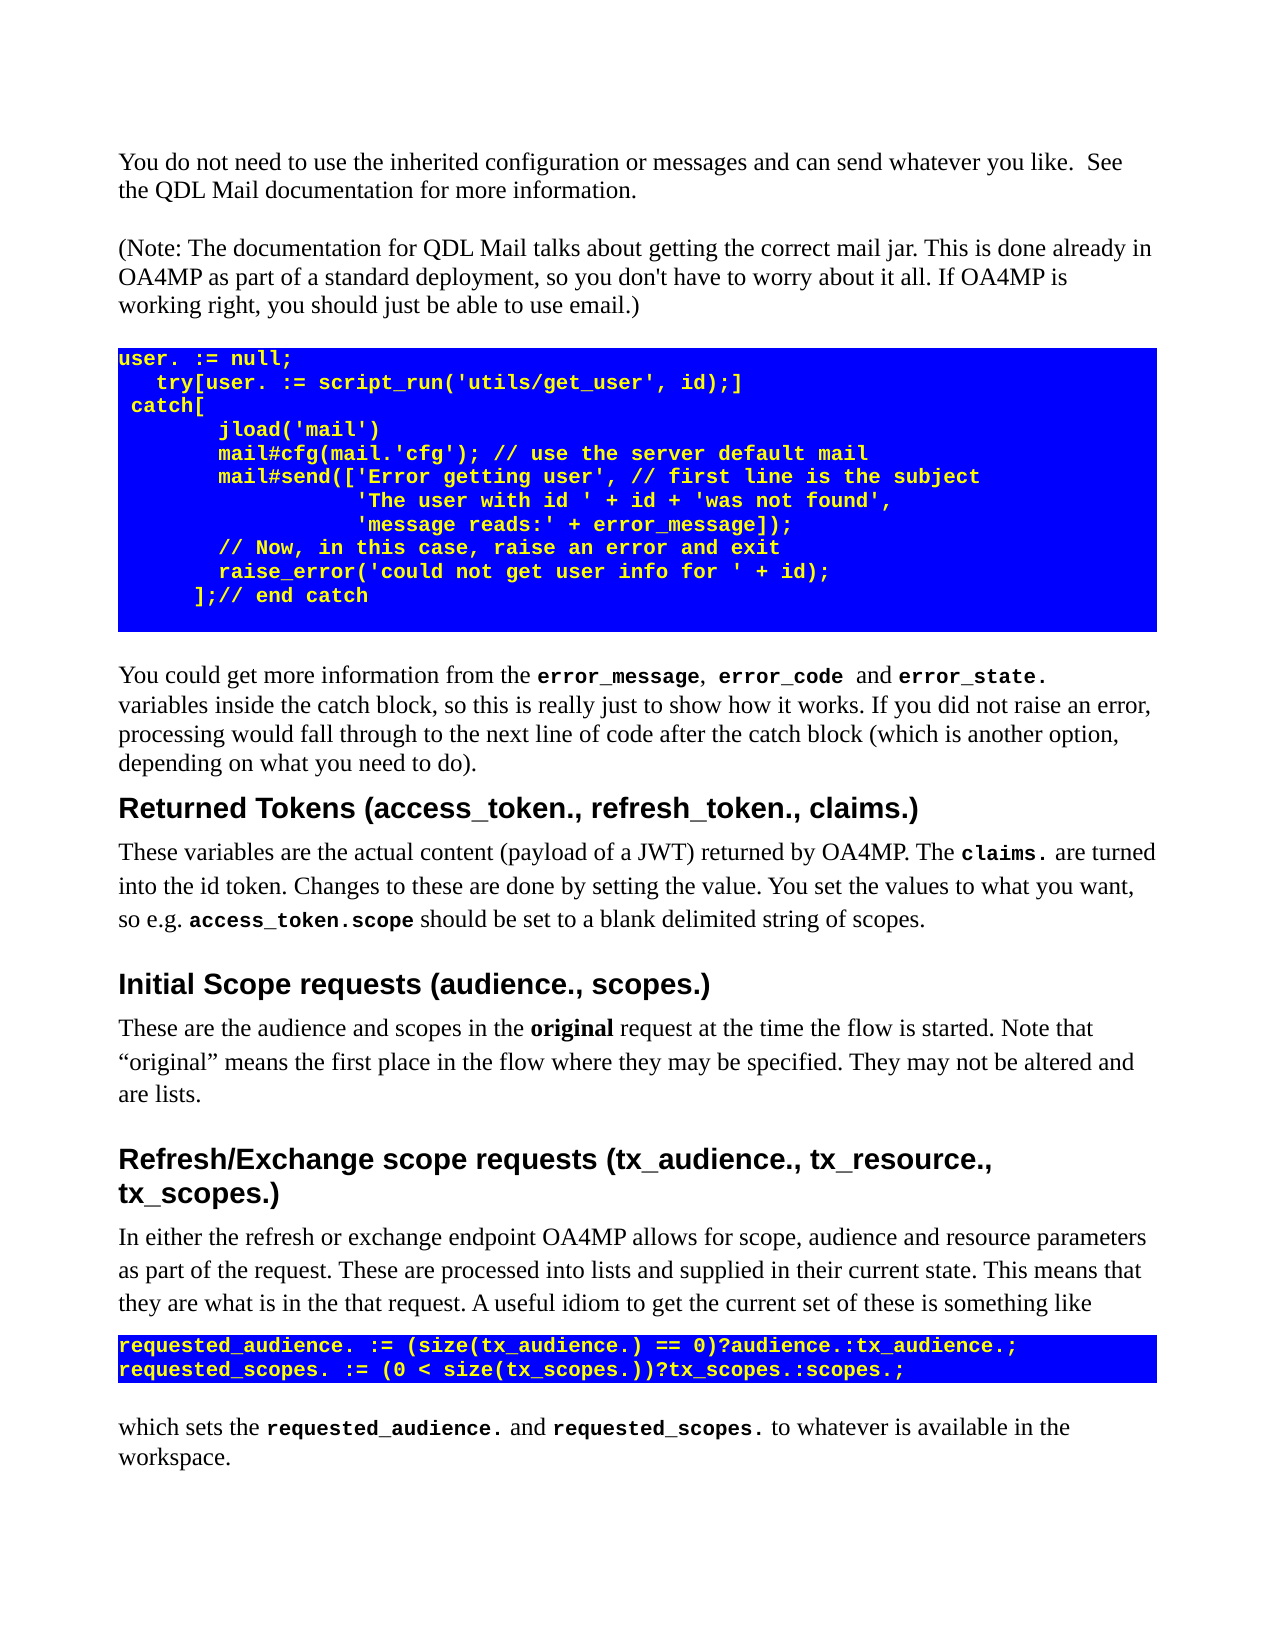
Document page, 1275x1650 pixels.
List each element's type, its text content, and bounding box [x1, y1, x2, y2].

subtitle Refresh/Exchange scope requests (tx_audience., tx_resource., tx_scopes.) [118, 1142, 1157, 1209]
subtitle Returned Tokens (access_token., refresh_token., claims.) [118, 791, 1157, 825]
text You could get more information from the error_message, error_code and error_state. variables inside the catch block, so this is really just to show how it works. If you did not raise an error, processing would fall through to the next line of code after the catch block (which is another option, depending on what you need to do). [118, 661, 1157, 776]
text ];// end catch [118, 584, 1157, 608]
text (Note: The documentation for QDL Mail talks about getting the correct mail jar. This is done already in OA4MP as part of a standard deployment, so you don't have to worry about it all. If OA4MP is working right, you should just be able to use email.) [118, 233, 1157, 319]
text requested_scopes. := (0 < size(tx_scopes.))?tx_scopes.:scopes.; [118, 1359, 1157, 1383]
text try[user. := script_run('utils/get_user', id);] [118, 372, 1157, 395]
text mail#cfg(mail.'cfg'); // use the server default mail [118, 443, 1157, 466]
text // Now, in this case, raise an error and exit [118, 537, 1157, 561]
text You do not need to use the inherited configuration or messages and can send whatever you like. See the QDL Mail documentation for more information. [118, 147, 1157, 204]
text catch[ [118, 395, 1157, 419]
text raise_error('could not get user info for ' + id); [118, 561, 1157, 584]
text 'message reads:' + error_message]); [118, 514, 1157, 537]
text These are the audience and scopes in the original request at the time the flow is started. Note that “original” means the first place in the flow where they may be specified. They may not be altered and are lists. [118, 1013, 1157, 1108]
text which sets the requested_audience. and requested_scopes. to whatever is available in the workspace. [118, 1412, 1157, 1471]
text user. := null; [118, 348, 1157, 372]
text These variables are the actual content (payload of a JWT) returned by OA4MP. The claims. are turned into the id token. Changes to these are done by setting the value. You set the values to what you want, so e.g. access_token.scope should be set to a blank delimited string of scopes. [118, 837, 1157, 934]
text requested_audience. := (size(tx_audience.) == 0)?audience.:tx_audience.; [118, 1335, 1157, 1359]
text mail#send(['Error getting user', // first line is the subject [118, 466, 1157, 490]
text In either the refresh or exchange endpoint OA4MP allows for scope, audience and resource parameters as part of the request. These are processed into lists and supplied in their current state. This means that they are what is in the that request. A useful idiom to get the current set of these is something like [118, 1222, 1157, 1317]
text 'The user with id ' + id + 'was not found', [118, 490, 1157, 514]
subtitle Initial Scope requests (audience., scopes.) [118, 967, 1157, 1001]
text jload('mail') [118, 419, 1157, 443]
